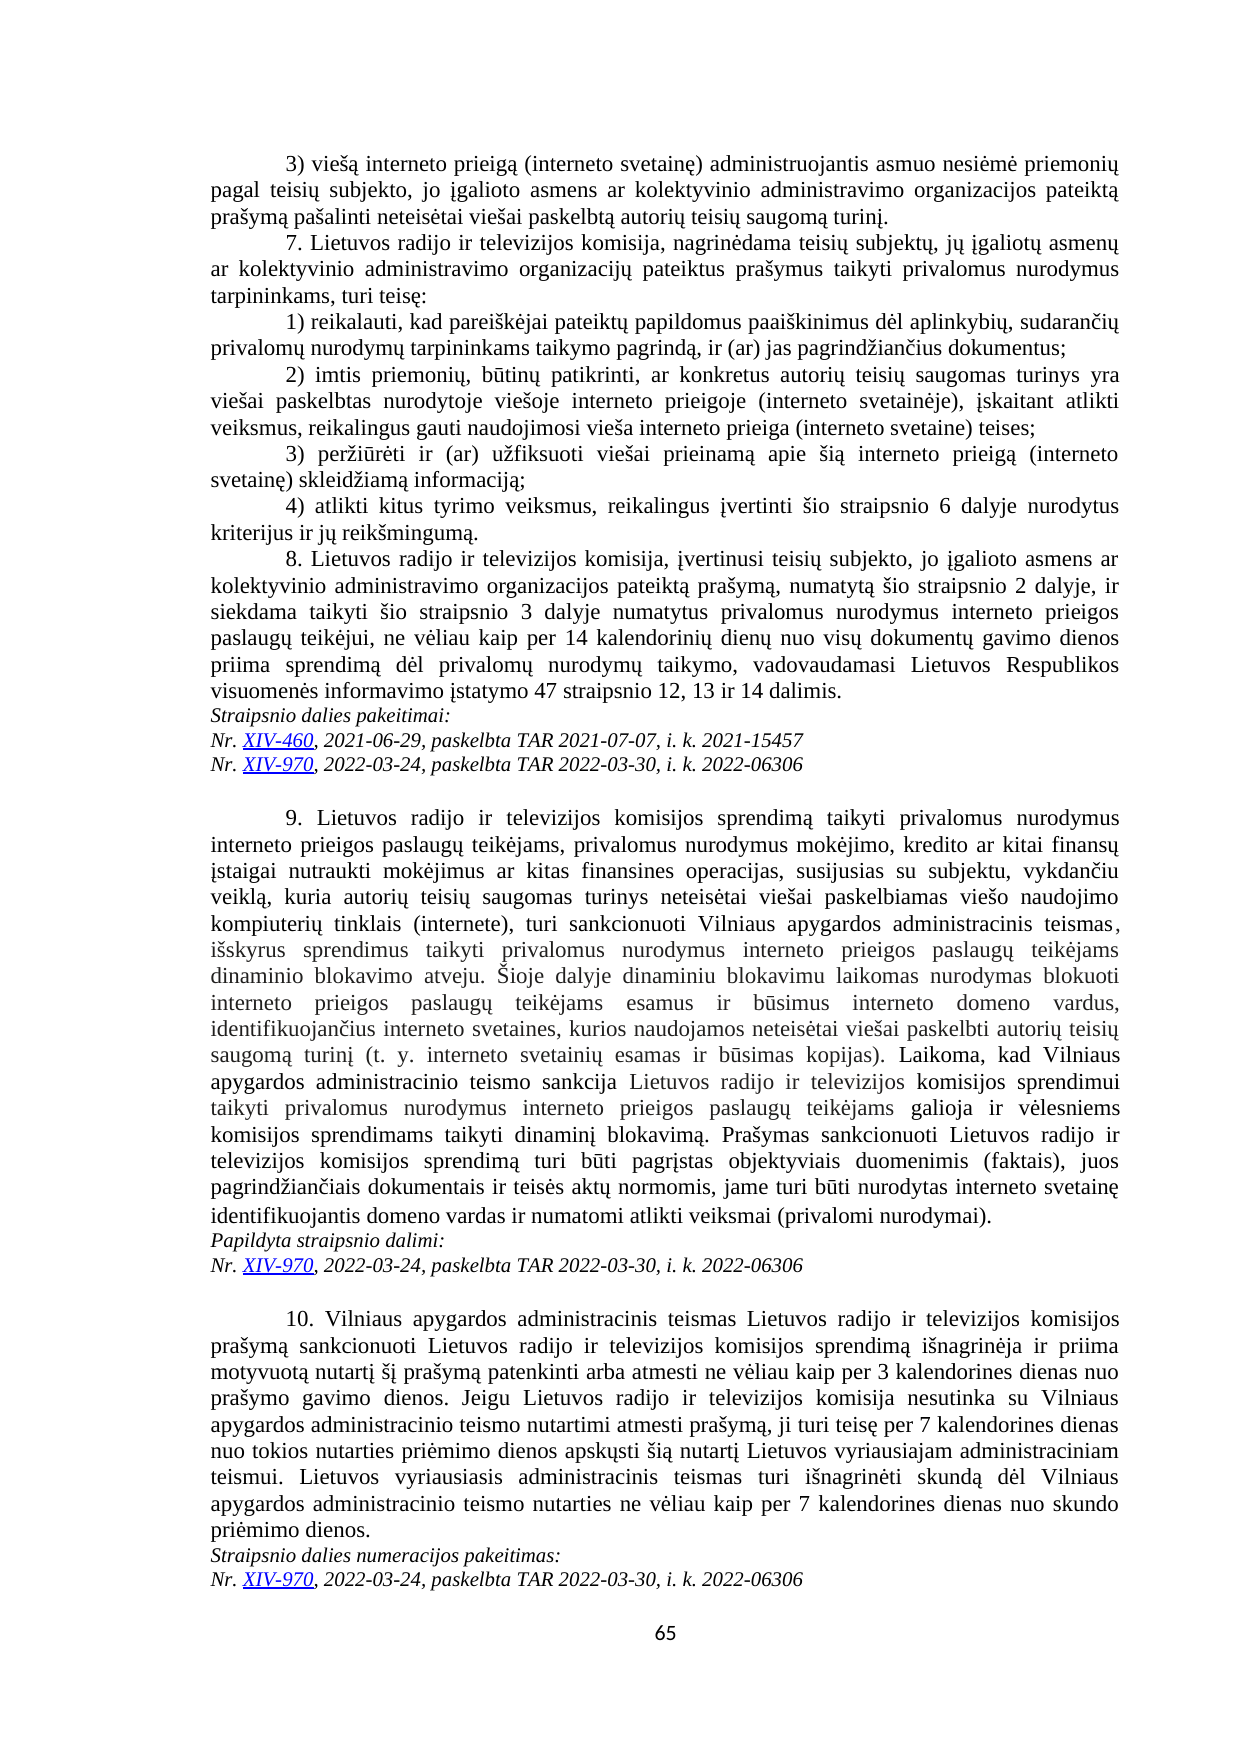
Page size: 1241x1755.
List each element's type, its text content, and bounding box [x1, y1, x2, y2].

text 9. Lietuvos radijo ir televizijos komisijos sprendimą taikyti privalomus nurodymus interneto prieigos paslaugų teikėjams, privalomus nurodymus mokėjimo, kredito ar kitai finansų įstaigai nutraukti mokėjimus ar kitas finansines operacijas, susijusias su subjektu, vykdančiu veiklą, kuria autorių teisių saugomas turinys neteisėtai viešai paskelbiamas viešo naudojimo kompiuterių tinklais (internete), turi sankcionuoti Vilniaus apygardos administracinis teismas, išskyrus sprendimus taikyti privalomus nurodymus interneto prieigos paslaugų teikėjams dinaminio blokavimo atveju. Šioje dalyje dinaminiu blokavimu laikomas nurodymas blokuoti interneto prieigos paslaugų teikėjams esamus ir būsimus interneto domeno vardus, identifikuojančius interneto svetaines, kurios naudojamos neteisėtai viešai paskelbti autorių teisių saugomą turinį (t. y. interneto svetainių esamas ir būsimas kopijas). Laikoma, kad Vilniaus apygardos administracinio teismo sankcija Lietuvos radijo ir televizijos komisijos sprendimui taikyti privalomus nurodymus interneto prieigos paslaugų teikėjams galioja ir vėlesniems komisijos sprendimams taikyti dinaminį blokavimą. Prašymas sankcionuoti Lietuvos radijo ir televizijos komisijos sprendimą turi būti pagrįstas objektyviais duomenimis (faktais), juos pagrindžiančiais dokumentais ir teisės aktų normomis, jame turi būti nurodytas interneto svetainę identifikuojantis domeno vardas ir numatomi atlikti veiksmai (privalomi nurodymai). [210, 804, 1120, 1228]
text 3) peržiūrėti ir (ar) užfiksuoti viešai prieinamą apie šią interneto prieigą (interneto svetainę) skleidžiamą informaciją; [210, 440, 1120, 493]
text 8. Lietuvos radijo ir televizijos komisija, įvertinusi teisių subjekto, jo įgalioto asmens ar kolektyvinio administravimo organizacijos pateiktą prašymą, numatytą šio straipsnio 2 dalyje, ir siekdama taikyti šio straipsnio 3 dalyje numatytus privalomus nurodymus interneto prieigos paslaugų teikėjui, ne vėliau kaip per 14 kalendorinių dienų nuo visų dokumentų gavimo dienos priima sprendimą dėl privalomų nurodymų taikymo, vadovaudamasi Lietuvos Respublikos visuomenės informavimo įstatymo 47 straipsnio 12, 13 ir 14 dalimis. [210, 545, 1120, 703]
text 3) viešą interneto prieigą (interneto svetainę) administruojantis asmuo nesiėmė priemonių pagal teisių subjekto, jo įgalioto asmens ar kolektyvinio administravimo organizacijos pateiktą prašymą pašalinti neteisėtai viešai paskelbtą autorių teisių saugomą turinį. [210, 150, 1120, 229]
text Straipsnio dalies numeracijos pakeitimas: [210, 1542, 1120, 1567]
text Papildyta straipsnio dalimi: [210, 1228, 1120, 1252]
text 4) atlikti kitus tyrimo veiksmus, reikalingus įvertinti šio straipsnio 6 dalyje nurodytus kriterijus ir jų reikšmingumą. [210, 493, 1120, 545]
text 1) reikalauti, kad pareiškėjai pateiktų papildomus paaiškinimus dėl aplinkybių, sudarančių privalomų nurodymų tarpininkams taikymo pagrindą, ir (ar) jas pagrindžiančius dokumentus; [210, 308, 1120, 361]
text 10. Vilniaus apygardos administracinis teismas Lietuvos radijo ir televizijos komisijos prašymą sankcionuoti Lietuvos radijo ir televizijos komisijos sprendimą išnagrinėja ir priima motyvuotą nutartį šį prašymą patenkinti arba atmesti ne vėliau kaip per 3 kalendorines dienas nuo prašymo gavimo dienos. Jeigu Lietuvos radijo ir televizijos komisija nesutinka su Vilniaus apygardos administracinio teismo nutartimi atmesti prašymą, ji turi teisę per 7 kalendorines dienas nuo tokios nutarties priėmimo dienos apskųsti šią nutartį Lietuvos vyriausiajam administraciniam teismui. Lietuvos vyriausiasis administracinis teismas turi išnagrinėti skundą dėl Vilniaus apygardos administracinio teismo nutarties ne vėliau kaip per 7 kalendorines dienas nuo skundo priėmimo dienos. [210, 1305, 1120, 1542]
text Nr. XIV-970, 2022-03-24, paskelbta TAR 2022-03-30, i. k. 2022-06306 [210, 1567, 1120, 1591]
text 7. Lietuvos radijo ir televizijos komisija, nagrinėdama teisių subjektų, jų įgaliotų asmenų ar kolektyvinio administravimo organizacijų pateiktus prašymus taikyti privalomus nurodymus tarpininkams, turi teisę: [210, 229, 1120, 308]
text 2) imtis priemonių, būtinų patikrinti, ar konkretus autorių teisių saugomas turinys yra viešai paskelbtas nurodytoje viešoje interneto prieigoje (interneto svetainėje), įskaitant atlikti veiksmus, reikalingus gauti naudojimosi vieša interneto prieiga (interneto svetaine) teises; [210, 361, 1120, 440]
text Nr. XIV-970, 2022-03-24, paskelbta TAR 2022-03-30, i. k. 2022-06306 [210, 1252, 1120, 1277]
text Nr. XIV-970, 2022-03-24, paskelbta TAR 2022-03-30, i. k. 2022-06306 [210, 752, 1120, 776]
text Nr. XIV-460, 2021-06-29, paskelbta TAR 2021-07-07, i. k. 2021-15457 [210, 727, 1120, 752]
text Straipsnio dalies pakeitimai: [210, 703, 1120, 727]
